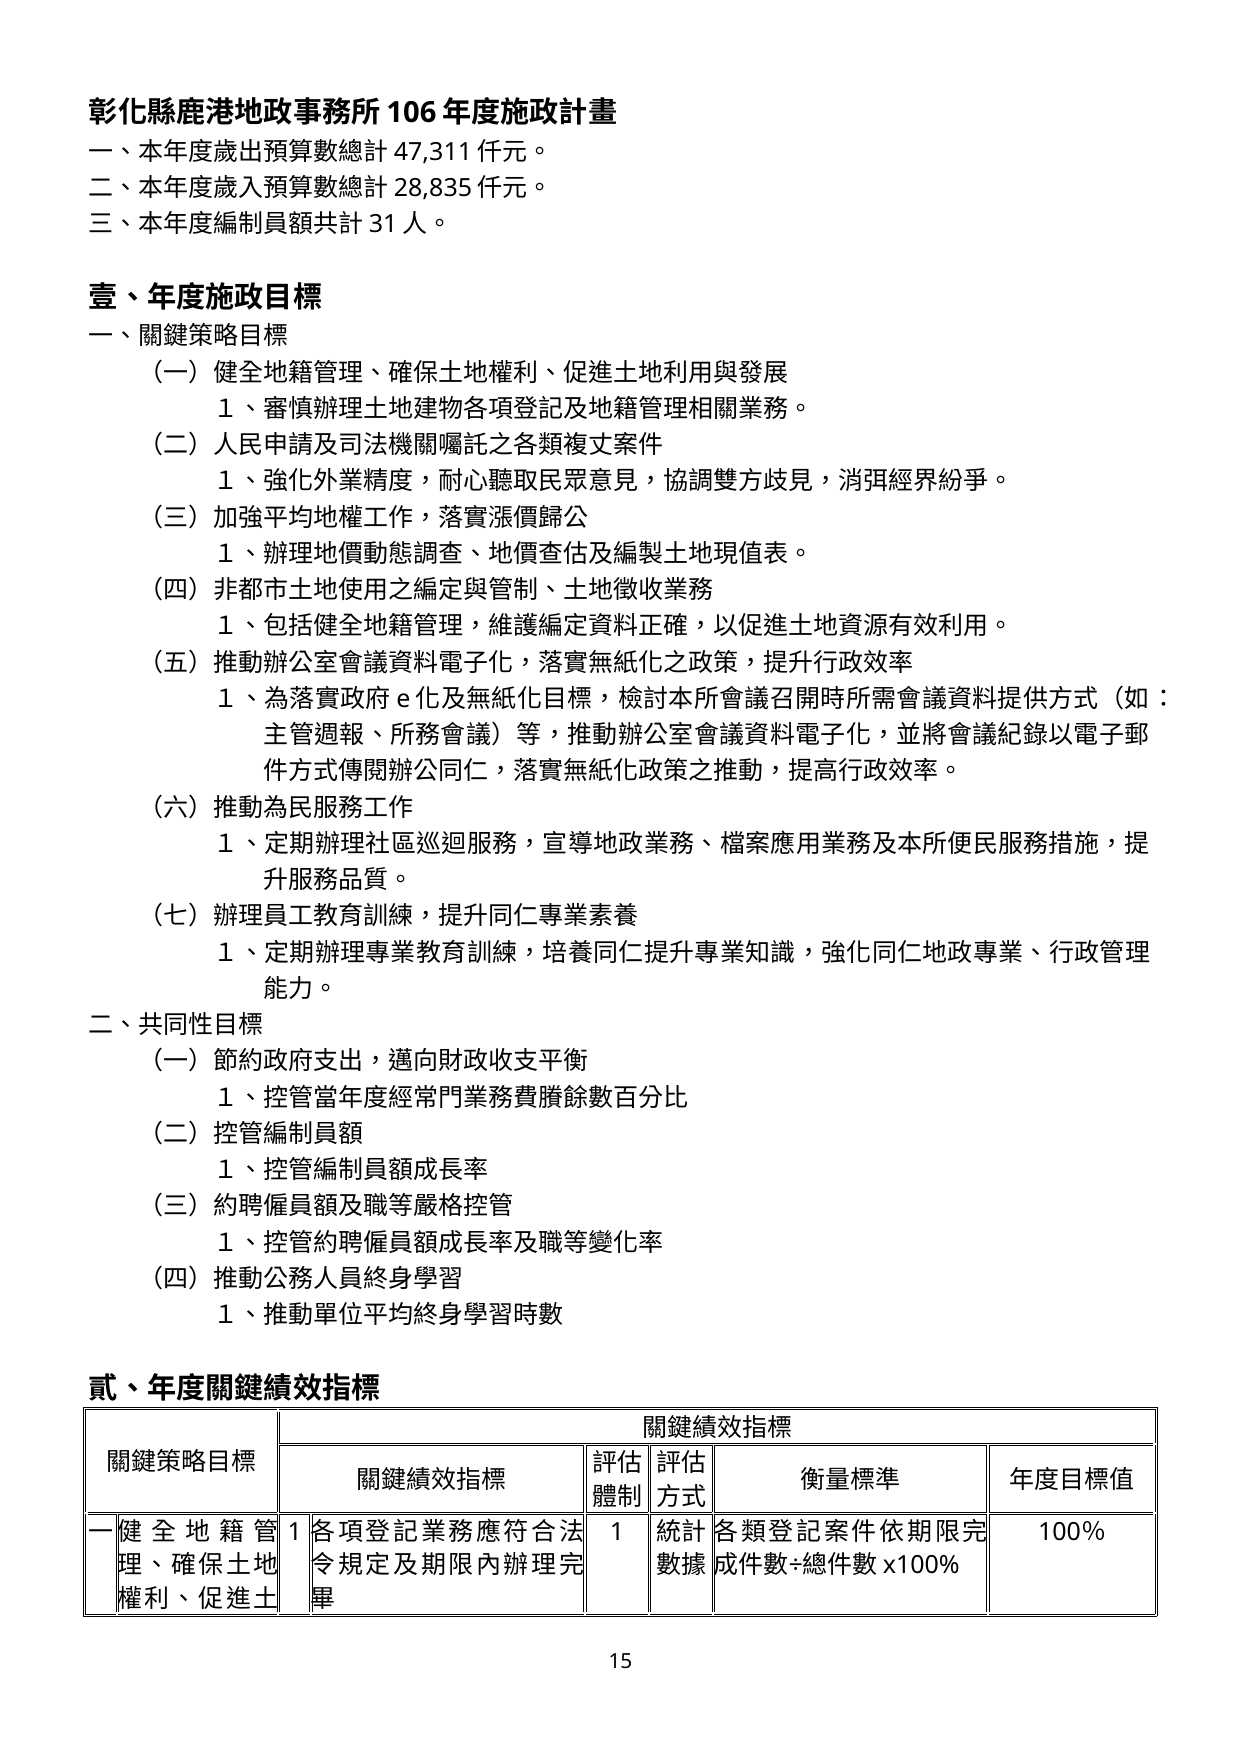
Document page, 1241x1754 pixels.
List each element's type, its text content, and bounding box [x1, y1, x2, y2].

text （一）健全地籍管理、確保土地權利、促進土地利用與發展 [139, 352, 1152, 388]
text （四）推動公務人員終身學習 [139, 1258, 1152, 1294]
text 二、本年度歲入預算數總計28,835仟元。 [89, 167, 1152, 203]
text １、控管當年度經常門業務費賸餘數百分比 [214, 1077, 1152, 1113]
table_cell 關鍵績效指標 [280, 1446, 583, 1512]
text 壹、年度施政目標 [89, 274, 1152, 316]
table_cell 統計數據 [649, 1512, 713, 1614]
text （一）節約政府支出，邁向財政收支平衡 [139, 1041, 1152, 1077]
table_cell 各類登記案件依期限完成件數÷總件數x100% [713, 1512, 988, 1614]
text １、控管編制員額成長率 [214, 1149, 1152, 1186]
table_header 關鍵策略目標 [84, 1408, 278, 1512]
text １、為落實政府e化及無紙化目標，檢討本所會議召開時所需會議資料提供方式（如：主管週報、所務會議）等，推動辦公室會議資料電子化，並將會議紀錄以電子郵件方式傳閱辦公同仁，落實無紙化政策之推動，提高行政效率。 [214, 678, 1152, 787]
text （四）非都市土地使用之編定與管制、土地徵收業務 [139, 569, 1152, 606]
text （六）推動為民服務工作 [139, 787, 1152, 823]
text 一、本年度歲出預算數總計47,311仟元。 [89, 131, 1152, 167]
table_cell 健全地籍管理、確保土地權利、促進土 [117, 1513, 278, 1614]
text （五）推動辦公室會議資料電子化，落實無紙化之政策，提升行政效率 [139, 642, 1152, 678]
text １、控管約聘僱員額成長率及職等變化率 [214, 1222, 1152, 1258]
table_header 關鍵績效指標 [278, 1408, 1156, 1443]
text 貳、年度關鍵績效指標 [89, 1365, 1152, 1407]
text １、推動單位平均終身學習時數 [214, 1294, 1152, 1331]
table_cell 評估 方式 [651, 1446, 712, 1512]
text １、強化外業精度，耐心聽取民眾意見，協調雙方歧見，消弭經界紛爭。 [214, 461, 1152, 497]
table_cell 各項登記業務應符合法令規定及期限內辦理完畢 [311, 1515, 584, 1614]
text １、定期辦理專業教育訓練，培養同仁提升專業知識，強化同仁地政專業、行政管理能力。 [214, 932, 1152, 1004]
text （三）約聘僱員額及職等嚴格控管 [139, 1186, 1152, 1222]
text 彰化縣鹿港地政事務所106年度施政計畫 [89, 89, 1152, 131]
table_cell 1 [585, 1515, 649, 1614]
text １、包括健全地籍管理，維護編定資料正確，以促進土地資源有效利用。 [214, 606, 1152, 642]
table_cell 年度目標值 [988, 1443, 1156, 1512]
table_cell 1 [278, 1512, 311, 1614]
text （二）控管編制員額 [139, 1113, 1152, 1149]
text １、辦理地價動態調查、地價查估及編製土地現值表。 [214, 533, 1152, 569]
text １、審慎辦理土地建物各項登記及地籍管理相關業務。 [214, 388, 1152, 424]
table_cell 評估 體制 [587, 1446, 648, 1512]
text （二）人民申請及司法機關囑託之各類複丈案件 [139, 424, 1152, 461]
text 三、本年度編制員額共計31人。 [89, 203, 1152, 240]
text （七）辦理員工教育訓練，提升同仁專業素養 [139, 896, 1152, 932]
table_cell 衡量標準 [715, 1446, 986, 1512]
text １、定期辦理社區巡迴服務，宣導地政業務、檔案應用業務及本所便民服務措施，提升服務品質。 [214, 823, 1152, 896]
table_cell 一 [84, 1512, 117, 1614]
text 一、關鍵策略目標 [89, 316, 1152, 352]
text 二、共同性目標 [89, 1004, 1152, 1041]
text （三）加強平均地權工作，落實漲價歸公 [139, 497, 1152, 533]
table_cell 100％ [988, 1512, 1156, 1614]
